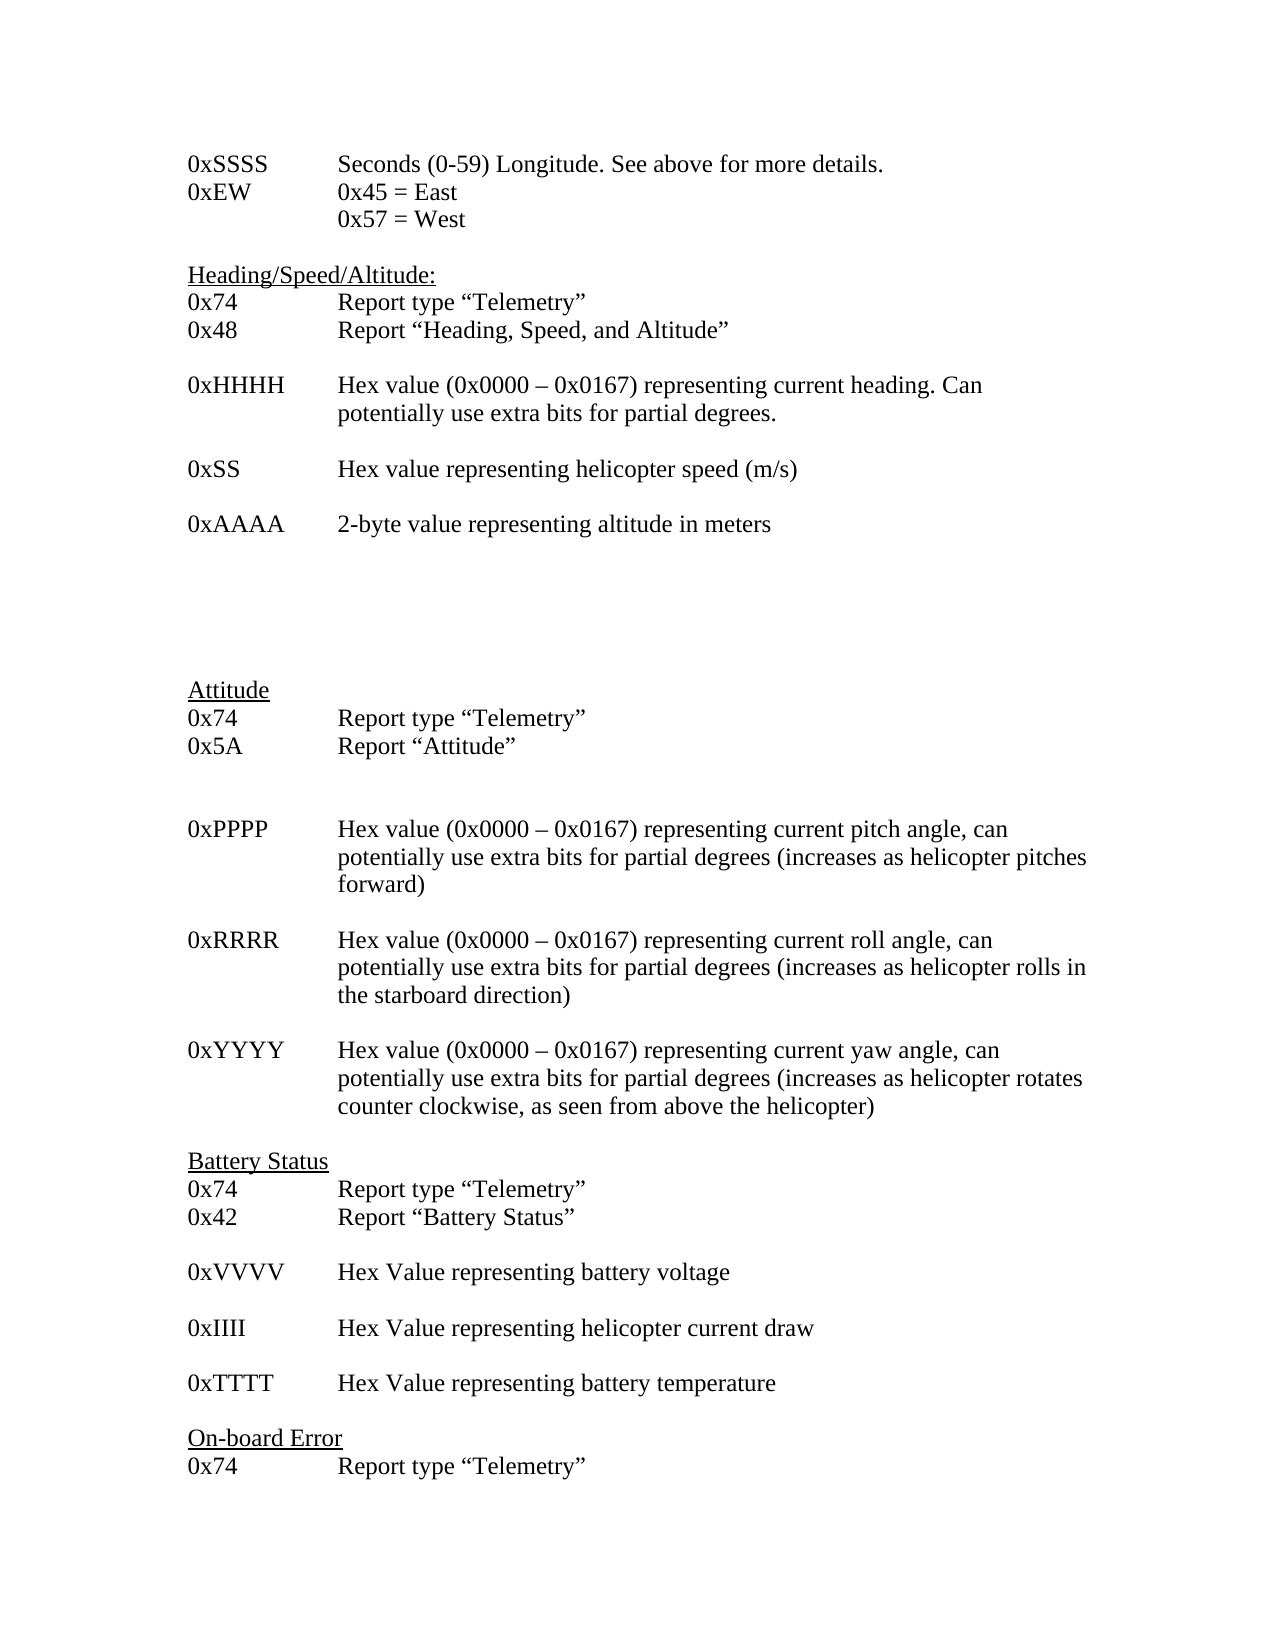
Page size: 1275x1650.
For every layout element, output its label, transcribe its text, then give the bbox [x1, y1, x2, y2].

text 0x74 Report type “Telemetry” [187, 704, 1087, 732]
text 0xAAAA 2-byte value representing altitude in meters [187, 510, 1087, 538]
text 0xSS Hex value representing helicopter speed (m/s) [187, 455, 1087, 482]
text 0xHHHH Hex value (0x0000 – 0x0167) representing current heading. Can potentially use extra bits for partial degrees. [187, 372, 1087, 427]
text 0xYYYY Hex value (0x0000 – 0x0167) representing current yaw angle, can potentially use extra bits for partial degrees (increases as helicopter rotates counter clockwise, as seen from above the helicopter) [187, 1037, 1087, 1120]
text 0xVVVV Hex Value representing battery voltage [187, 1258, 1087, 1286]
text 0x74 Report type “Telemetry” [187, 288, 1087, 316]
text 0xPPPP Hex value (0x0000 – 0x0167) representing current pitch angle, can potentially use extra bits for partial degrees (increases as helicopter pitches forward) [187, 815, 1087, 898]
text 0xEW 0x45 = East [187, 178, 1087, 205]
text 0xTTTT Hex Value representing battery temperature [187, 1369, 1087, 1397]
text 0x48 Report “Heading, Speed, and Altitude” [187, 316, 1087, 344]
text Attitude [187, 676, 1087, 704]
text 0xIIII Hex Value representing helicopter current draw [187, 1314, 1087, 1341]
text 0x74 Report type “Telemetry” [187, 1175, 1087, 1203]
text On-board Error [187, 1424, 1087, 1452]
text 0xSSSS Seconds (0-59) Longitude. See above for more details. [187, 150, 1087, 178]
text 0xRRRR Hex value (0x0000 – 0x0167) representing current roll angle, can potentially use extra bits for partial degrees (increases as helicopter rolls in the starboard direction) [187, 926, 1087, 1009]
text Battery Status [187, 1147, 1087, 1175]
text 0x74 Report type “Telemetry” [187, 1452, 1087, 1480]
text 0x42 Report “Battery Status” [187, 1203, 1087, 1231]
text 0x57 = West [187, 205, 1087, 233]
text 0x5A Report “Attitude” [187, 732, 1087, 759]
text Heading/Speed/Altitude: [187, 261, 1087, 288]
